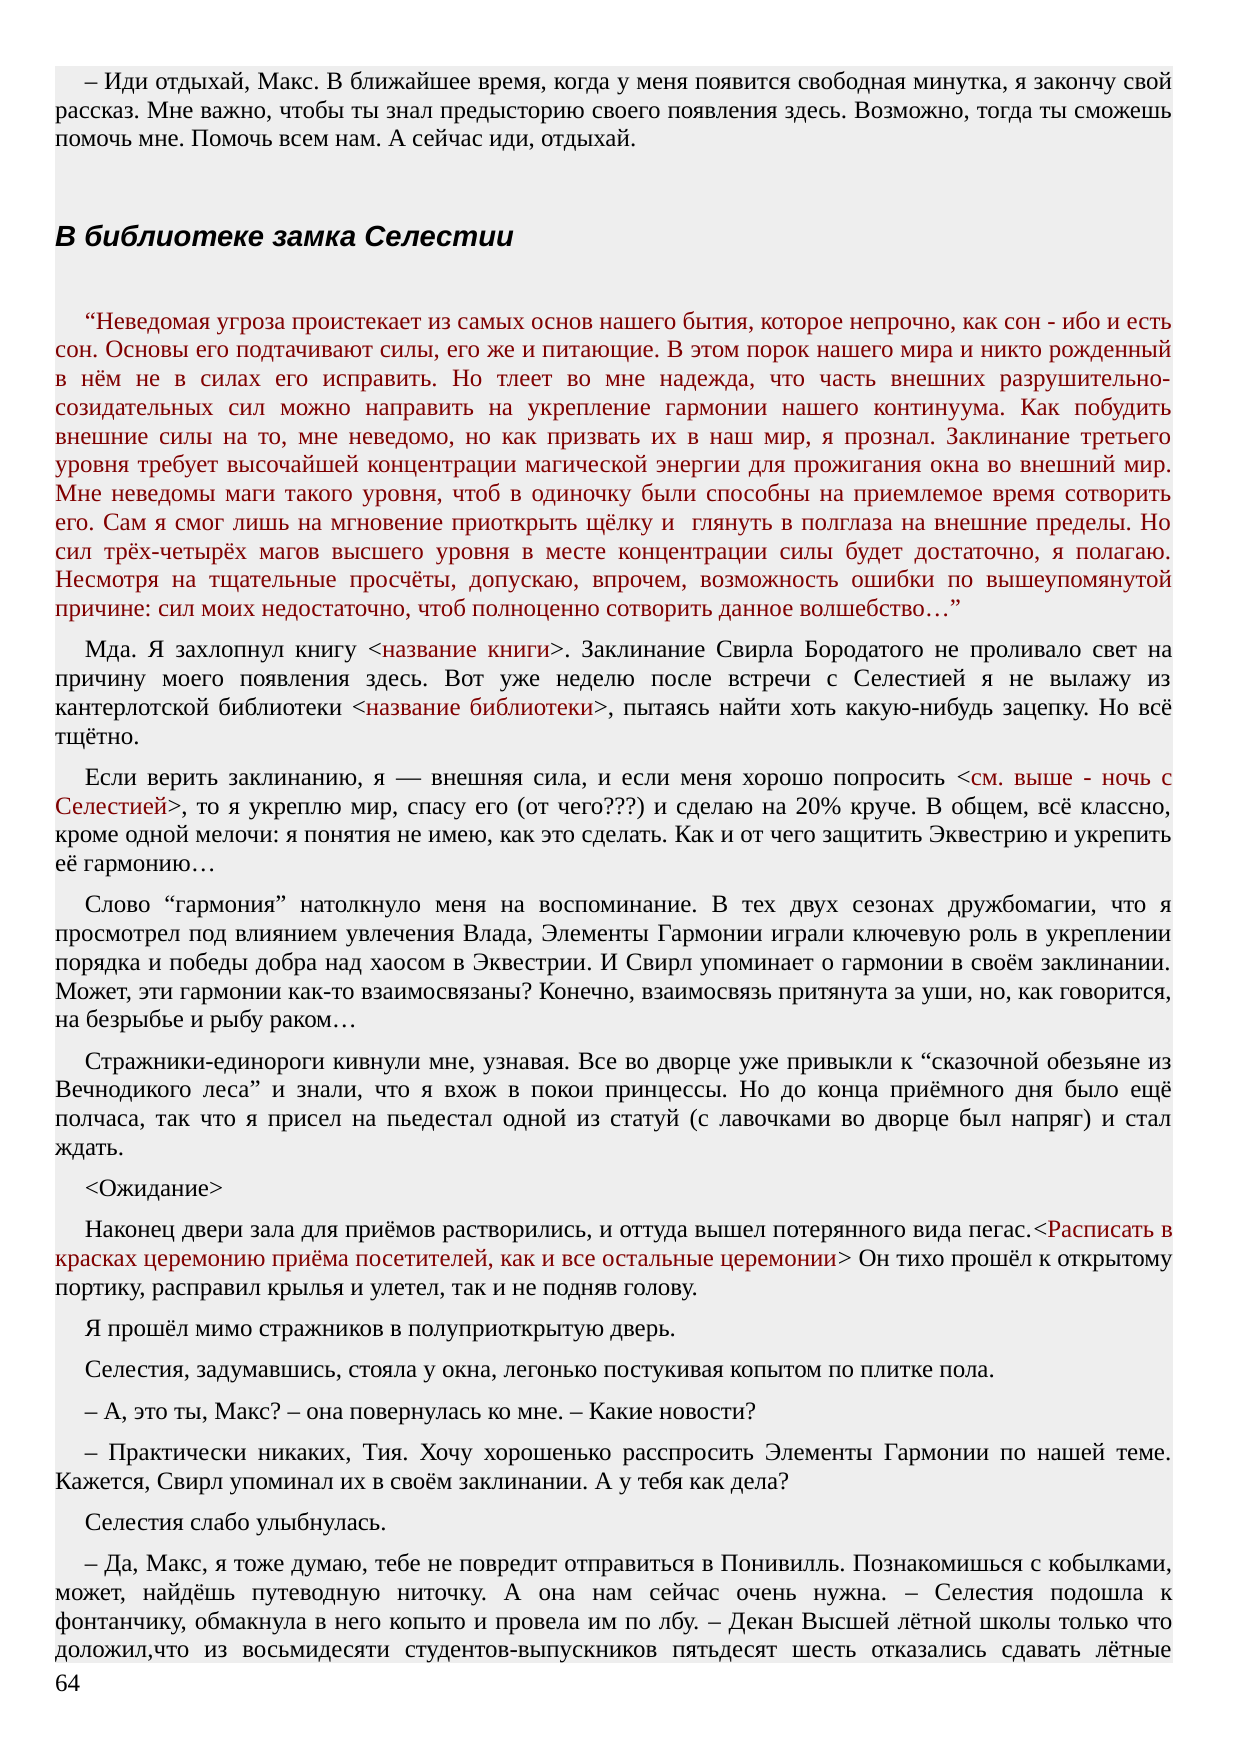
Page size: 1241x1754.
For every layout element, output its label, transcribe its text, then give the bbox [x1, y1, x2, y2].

text Селестия слабо улыбнулась. [55, 1507, 1173, 1536]
text Я прошёл мимо стражников в полуприоткрытую дверь. [55, 1313, 1173, 1342]
text – Иди отдыхай, Макс. В ближайшее время, когда у меня появится свободная минутка, я закончу свой рассказ. Мне важно, чтобы ты знал предысторию своего появления здесь. Возможно, тогда ты сможешь помочь мне. Помочь всем нам. А сейчас иди, отдыхай. [55, 66, 1173, 152]
text Слово “гармония” натолкнуло меня на воспоминание. В тех двух сезонах дружбомагии, что я просмотрел под влиянием увлечения Влада, Элементы Гармонии играли ключевую роль в укреплении порядка и победы добра над хаосом в Эквестрии. И Свирл упоминает о гармонии в своём заклинании. Может, эти гармонии как-то взаимосвязаны? Конечно, взаимосвязь притянута за уши, но, как говорится, на безрыбье и рыбу раком… [55, 889, 1173, 1033]
text Наконец двери зала для приёмов растворились, и оттуда вышел потерянного вида пегас.<Расписать в красках церемонию приёма посетителей, как и все остальные церемонии> Он тихо прошёл к открытому портику, расправил крылья и улетел, так и не подняв голову. [55, 1214, 1173, 1301]
subtitle В библиотеке замка Селестии [55, 218, 1173, 252]
text <Ожидание> [55, 1173, 1173, 1202]
text Если верить заклинанию, я — внешняя сила, и если меня хорошо попросить <см. выше - ночь с Селестией>, то я укреплю мир, спасу его (от чего???) и сделаю на 20% круче. В общем, всё классно, кроме одной мелочи: я понятия не имею, как это сделать. Как и от чего защитить Эквестрию и укрепить её гармонию… [55, 762, 1173, 877]
text – А, это ты, Макс? – она повернулась ко мне. – Какие новости? [55, 1396, 1173, 1424]
text Селестия, задумавшись, стояла у окна, легонько постукивая копытом по плитке пола. [55, 1354, 1173, 1383]
text – Практически никаких, Тия. Хочу хорошенько расспросить Элементы Гармонии по нашей теме. Кажется, Свирл упоминал их в своём заклинании. А у тебя как дела? [55, 1437, 1173, 1494]
text Стражники-единороги кивнули мне, узнавая. Все во дворце уже привыкли к “сказочной обезьяне из Вечнодикого леса” и знали, что я вхож в покои принцессы. Но до конца приёмного дня было ещё полчаса, так что я присел на пьедестал одной из статуй (с лавочками во дворце был напряг) и стал ждать. [55, 1046, 1173, 1161]
text – Да, Макс, я тоже думаю, тебе не повредит отправиться в Понивилль. Познакомишься с кобылками, может, найдёшь путеводную ниточку. А она нам сейчас очень нужна. – Селестия подошла к фонтанчику, обмакнула в него копыто и провела им по лбу. – Декан Высшей лётной школы только что доложил,что из восьмидесяти студентов-выпускников пятьдесят шесть отказались сдавать лётные [55, 1548, 1173, 1663]
text Мда. Я захлопнул книгу <название книги>. Заклинание Свирла Бородатого не проливало свет на причину моего появления здесь. Вот уже неделю после встречи с Селестией я не вылажу из кантерлотской библиотеки <название библиотеки>, пытаясь найти хоть какую-нибудь зацепку. Но всё тщётно. [55, 634, 1173, 749]
text “Неведомая угроза проистекает из самых основ нашего бытия, которое непрочно, как сон - ибо и есть сон. Основы его подтачивают силы, его же и питающие. В этом порок нашего мира и никто рожденный в нём не в силах его исправить. Но тлеет во мне надежда, что часть внешних разрушительно-созидательных сил можно направить на укрепление гармонии нашего континуума. Как побудить внешние силы на то, мне неведомо, но как призвать их в наш мир, я прознал. Заклинание третьего уровня требует высочайшей концентрации магической энергии для прожигания окна во внешний мир. Мне неведомы маги такого уровня, чтоб в одиночку были способны на приемлемое время сотворить его. Сам я смог лишь на мгновение приоткрыть щёлку и глянуть в полглаза на внешние пределы. Но сил трёх-четырёх магов высшего уровня в месте концентрации силы будет достаточно, я полагаю. Несмотря на тщательные просчёты, допускаю, впрочем, возможность ошибки по вышеупомянутой причине: сил моих недостаточно, чтоб полноценно сотворить данное волшебство…” [55, 306, 1173, 622]
